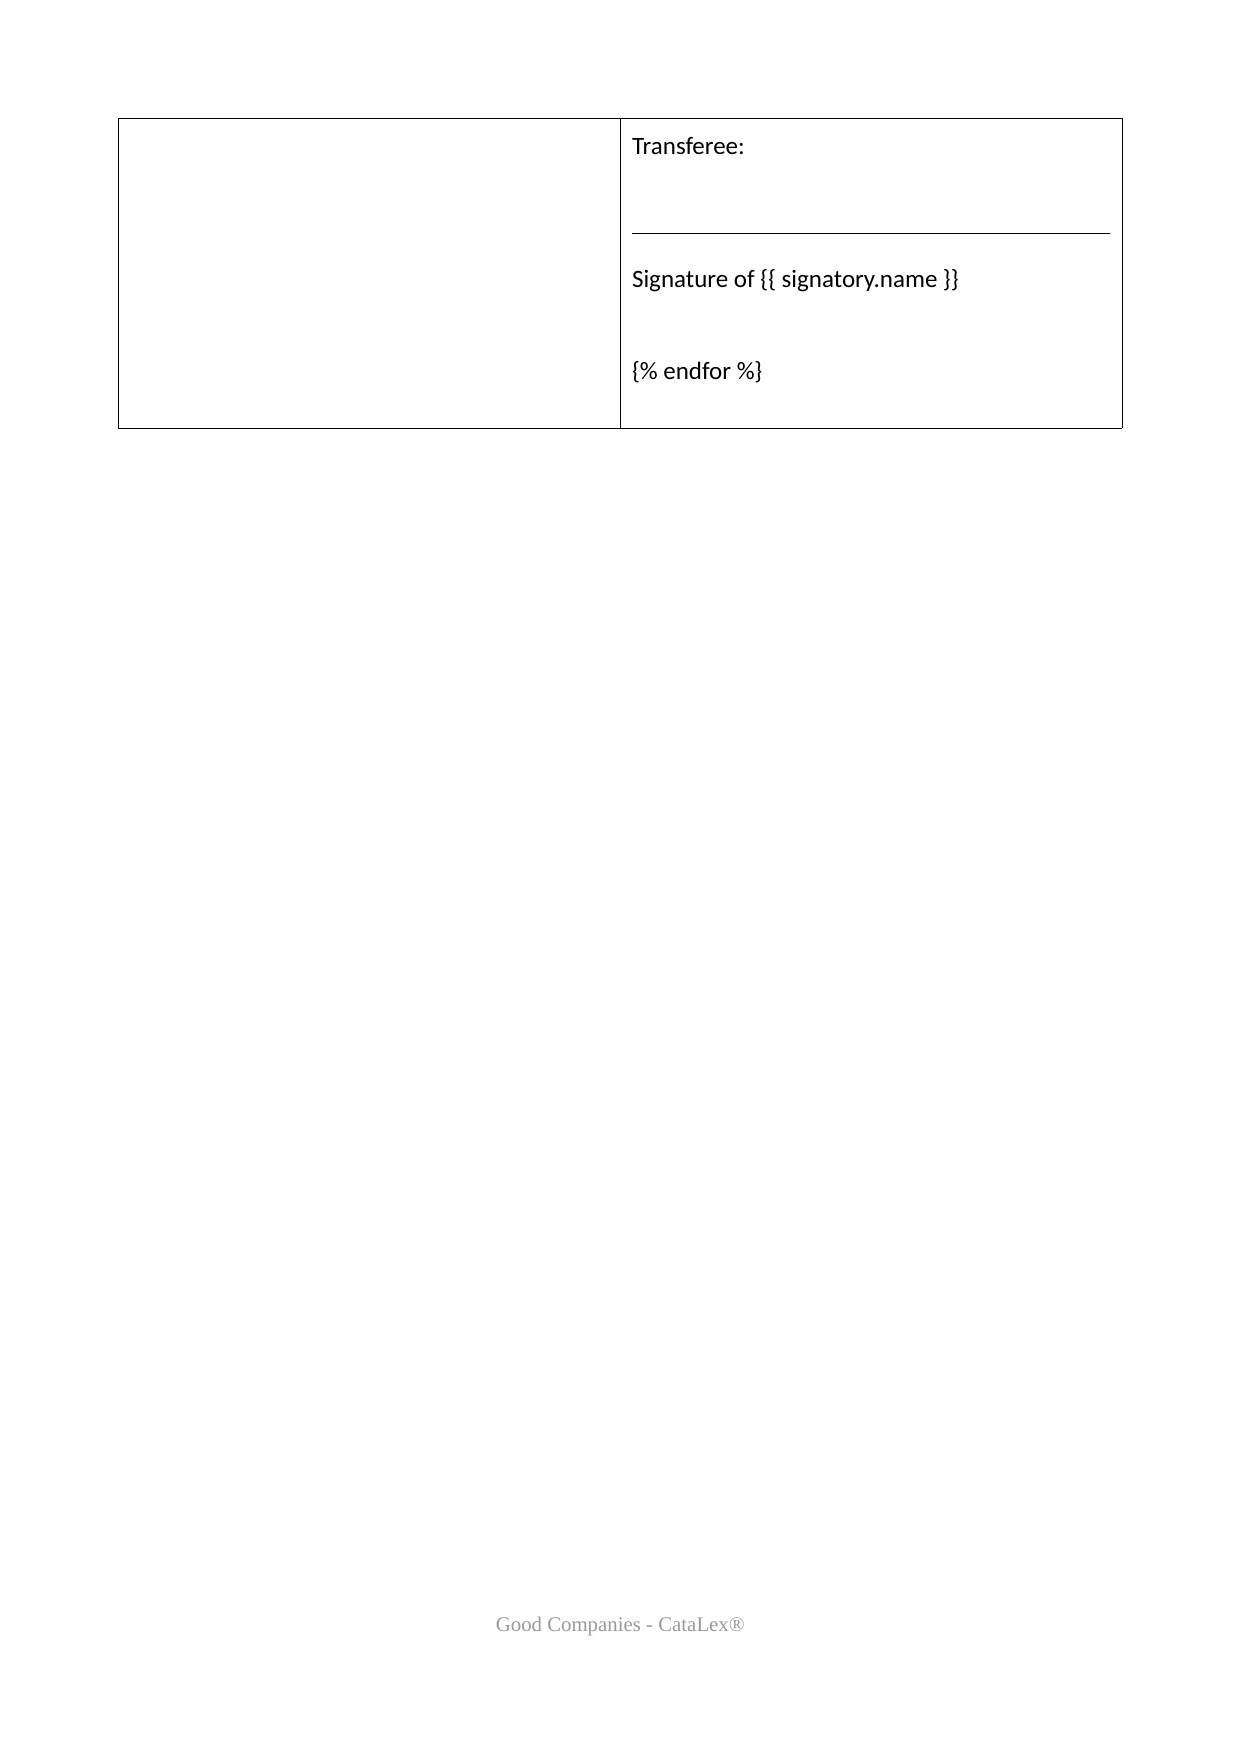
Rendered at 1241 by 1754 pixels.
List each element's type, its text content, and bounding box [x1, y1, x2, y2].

table_cell [119, 119, 620, 428]
table_header [632, 191, 1110, 233]
table_cell Transferee: Signature of {{ signatory.name }} {% endfor %} [621, 119, 1122, 428]
